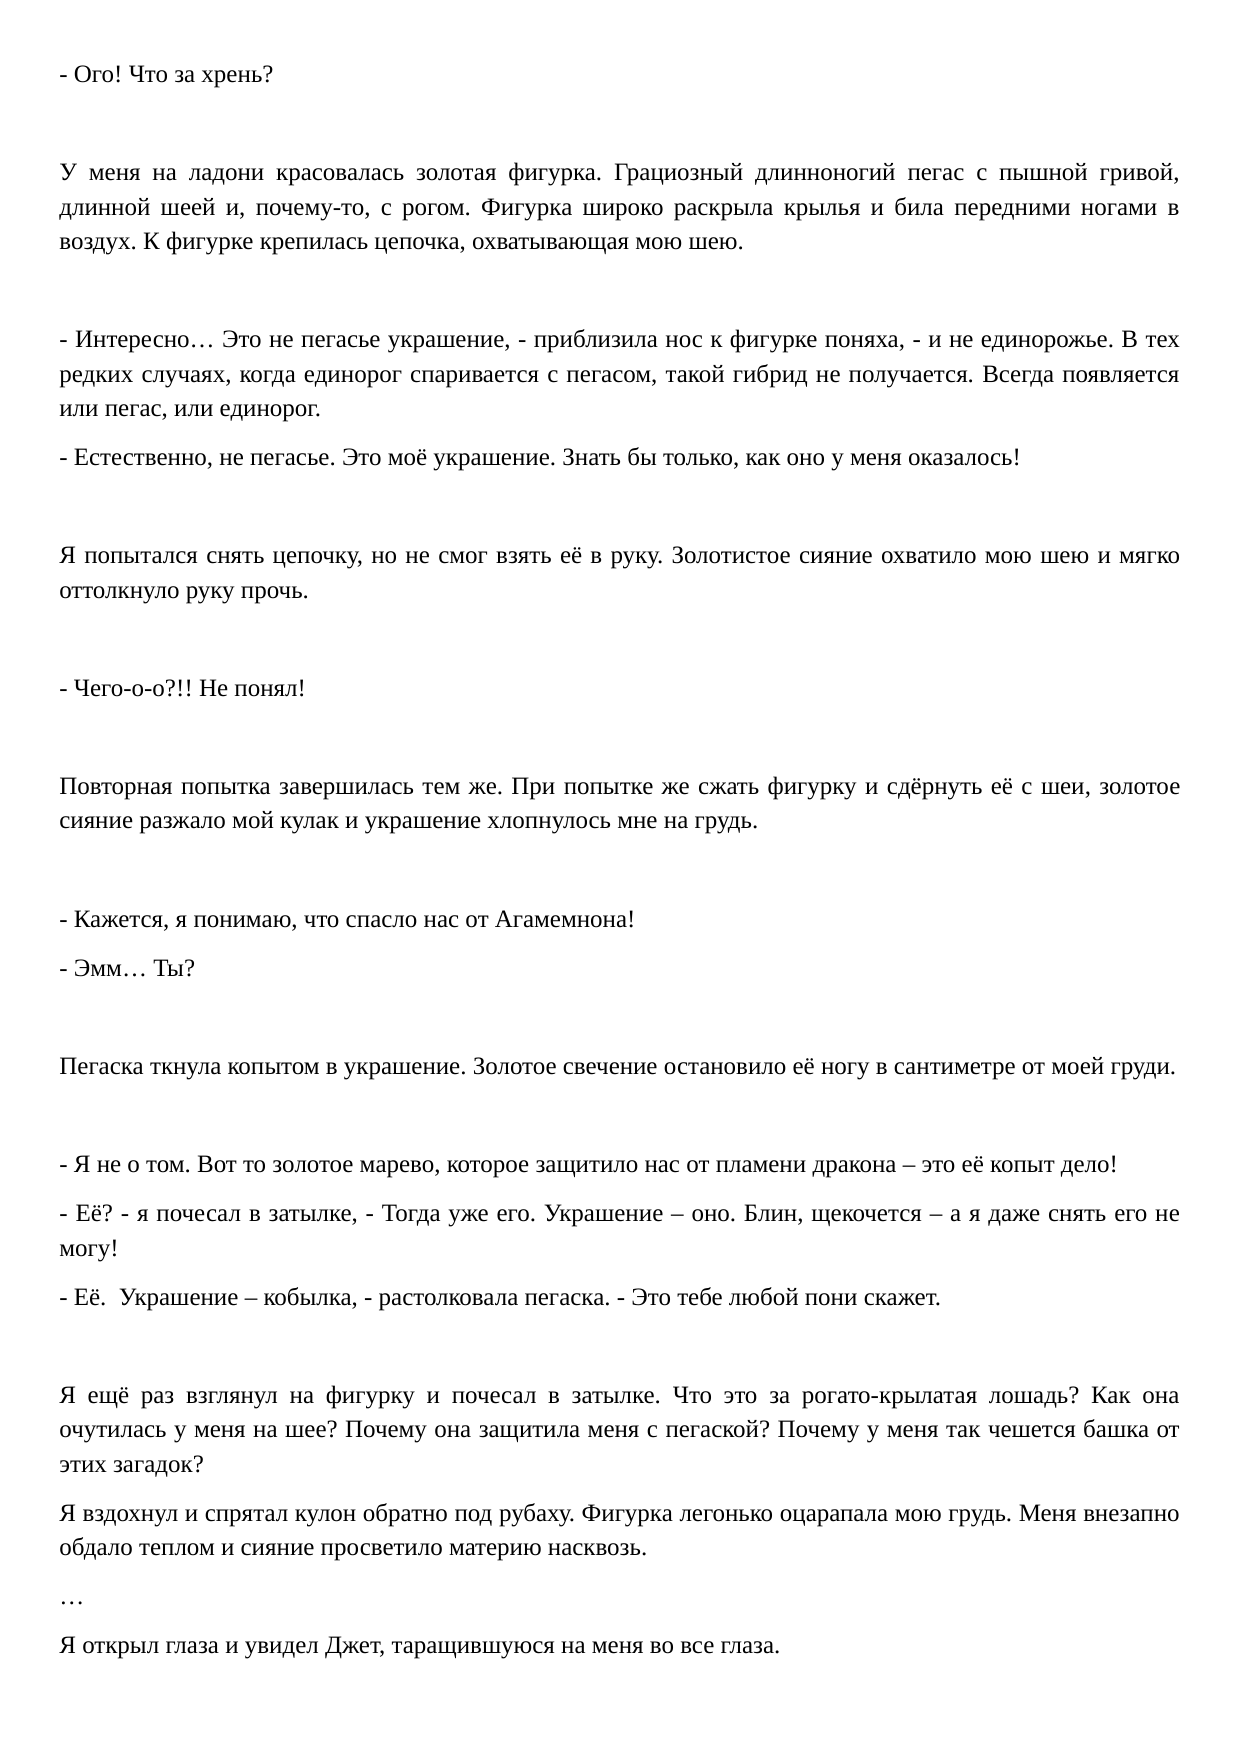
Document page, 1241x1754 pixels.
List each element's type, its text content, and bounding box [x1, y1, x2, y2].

text - Эмм… Ты? [59, 953, 1181, 982]
text - Её. Украшение – кобылка, - растолковала пегаска. - Это тебе любой пони скажет. [59, 1282, 1181, 1310]
text - Её? - я почесал в затылке, - Тогда уже его. Украшение – оно. Блин, щекочется – а я даже снять его не могу! [59, 1198, 1181, 1261]
text - Ого! Что за хрень? [59, 59, 1181, 88]
text У меня на ладони красовалась золотая фигурка. Грациозный длинноногий пегас с пышной гривой, длинной шеей и, почему-то, с рогом. Фигурка широко раскрыла крылья и била передними ногами в воздух. К фигурке крепилась цепочка, охватывающая мою шею. [59, 157, 1181, 255]
text Я попытался снять цепочку, но не смог взять её в руку. Золотистое сияние охватило мою шею и мягко оттолкнуло руку прочь. [59, 540, 1181, 604]
text - Я не о том. Вот то золотое марево, которое защитило нас от пламени дракона – это её копыт дело! [59, 1149, 1181, 1178]
text Повторная попытка завершилась тем же. При попытке же сжать фигурку и сдёрнуть её с шеи, золотое сияние разжало мой кулак и украшение хлопнулось мне на грудь. [59, 771, 1181, 834]
text Я открыл глаза и увидел Джет, таращившуюся на меня во все глаза. [59, 1630, 1181, 1659]
text Я вздохнул и спрятал кулон обратно под рубаху. Фигурка легонько оцарапала мою грудь. Меня внезапно обдало теплом и сияние просветило материю насквозь. [59, 1498, 1181, 1561]
text - Кажется, я понимаю, что спасло нас от Агамемнона! [59, 904, 1181, 932]
text Я ещё раз взглянул на фигурку и почесал в затылке. Что это за рогато-крылатая лошадь? Как она очутилась у меня на шее? Почему она защитила меня с пегаской? Почему у меня так чешется башка от этих загадок? [59, 1380, 1181, 1477]
text - Интересно… Это не пегасье украшение, - приблизила нос к фигурке поняха, - и не единорожье. В тех редких случаях, когда единорог спаривается с пегасом, такой гибрид не получается. Всегда появляется или пегас, или единорог. [59, 324, 1181, 422]
text - Чего-о-о?!! Не понял! [59, 673, 1181, 702]
text … [59, 1581, 1181, 1610]
text - Естественно, не пегасье. Это моё украшение. Знать бы только, как оно у меня оказалось! [59, 442, 1181, 471]
text Пегаска ткнула копытом в украшение. Золотое свечение остановило её ногу в сантиметре от моей груди. [59, 1051, 1181, 1080]
